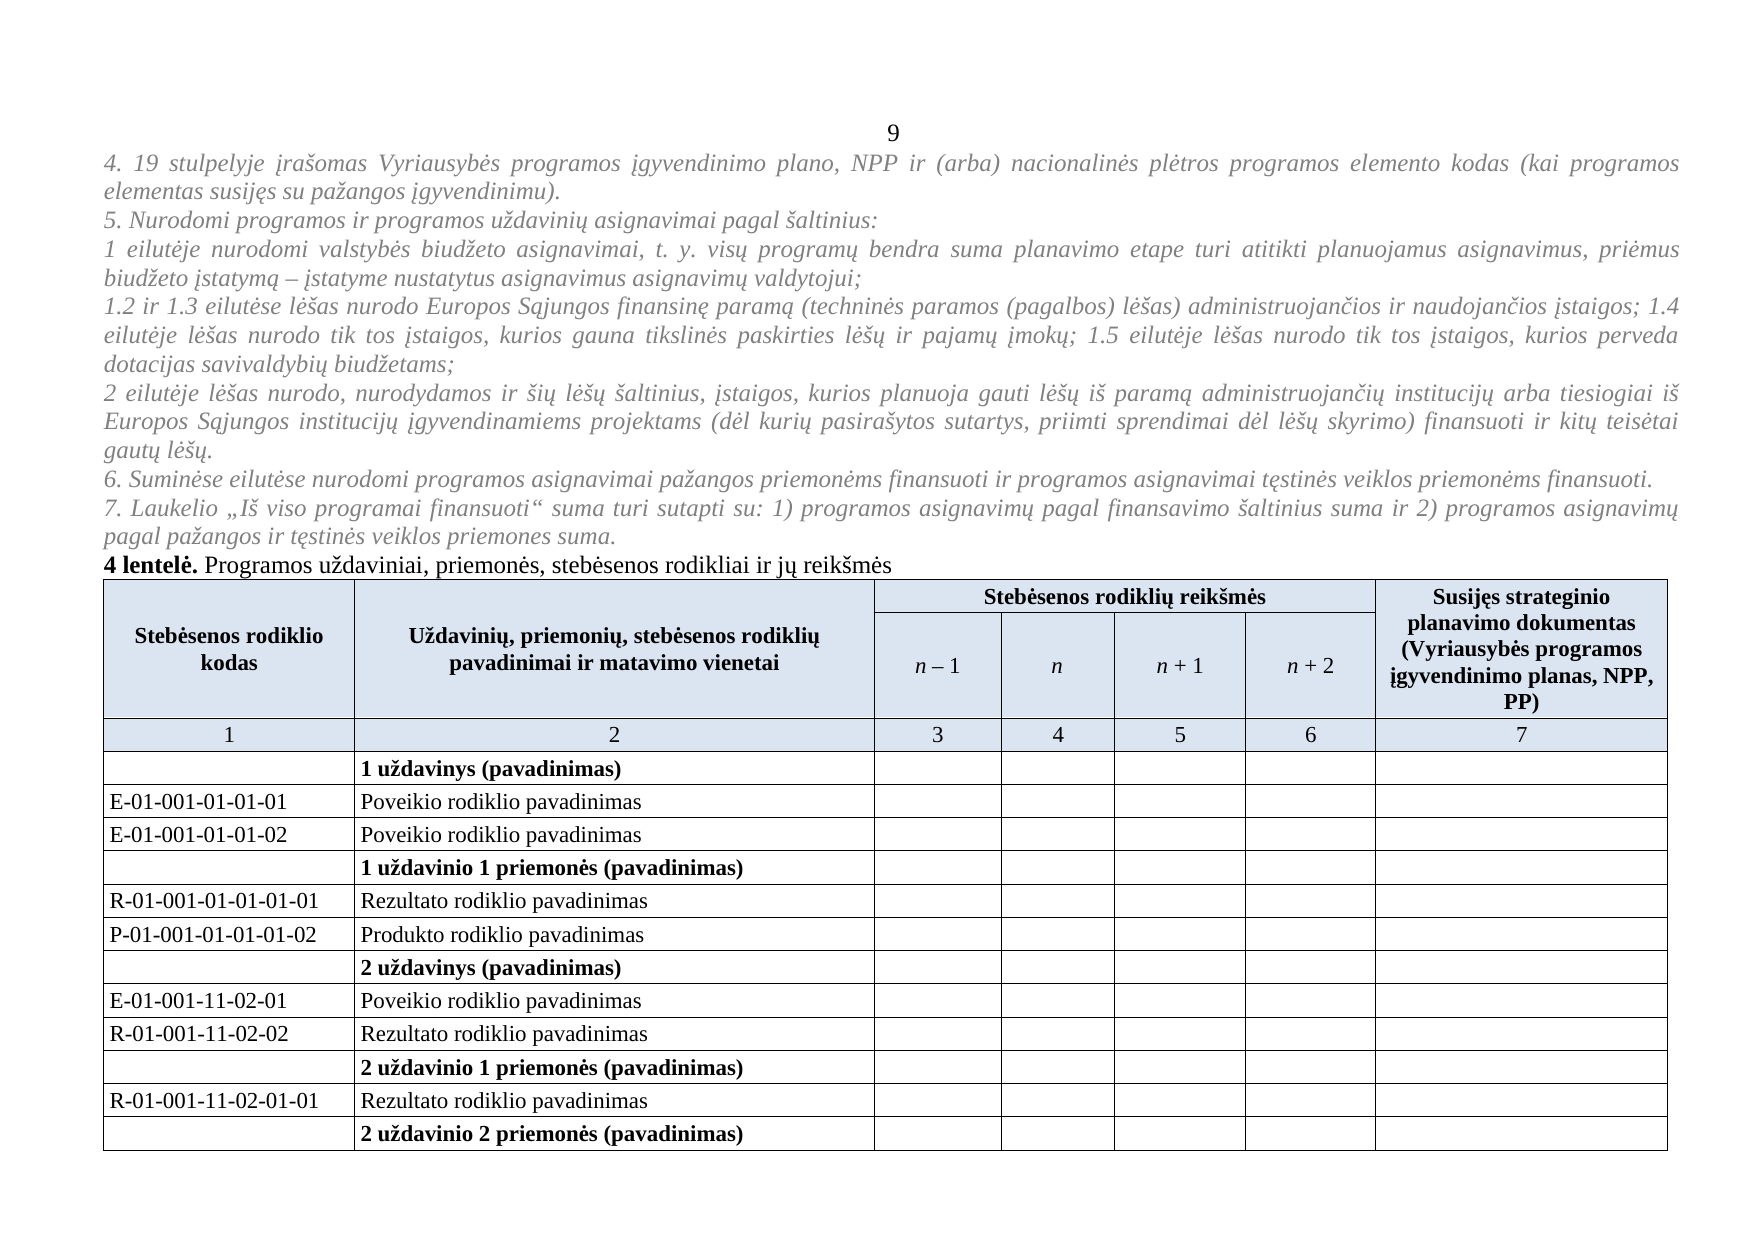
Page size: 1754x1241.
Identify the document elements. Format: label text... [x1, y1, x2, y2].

table_cell [1376, 752, 1667, 784]
text 2 eilutėje lėšas nurodo, nurodydamos ir šių lėšų šaltinius, įstaigos, kurios planuoja gauti lėšų iš paramą administruojančių institucijų arba tiesiogiai iš Europos Sąjungos institucijų įgyvendinamiems projektams (dėl kurių pasirašytos sutartys, priimti sprendimai dėl lėšų skyrimo) finansuoti ir kitų teisėtai gautų lėšų. [103, 378, 1683, 464]
table_cell [1002, 885, 1114, 917]
table_cell [1002, 785, 1114, 817]
table_cell [1115, 1018, 1245, 1050]
table_cell Rezultato rodiklio pavadinimas [355, 1084, 874, 1116]
table_cell n + 1 [1115, 613, 1245, 717]
text 4 lentelė. Programos uždaviniai, priemonės, stebėsenos rodikliai ir jų reikšmės [103, 550, 1683, 579]
table_cell E-01-001-01-01-02 [104, 818, 354, 850]
table_cell [1115, 752, 1245, 784]
text 7. Laukelio „Iš viso programai finansuoti“ suma turi sutapti su: 1) programos asignavimų pagal finansavimo šaltinius suma ir 2) programos asignavimų pagal pažangos ir tęstinės veiklos priemones suma. [103, 493, 1683, 550]
table_cell [104, 752, 354, 784]
table_cell [1376, 984, 1667, 1017]
table_cell [1376, 1018, 1667, 1050]
table_header Susijęs strateginio planavimo dokumentas (Vyriausybės programos įgyvendinimo planas, NPP, PP) [1376, 580, 1667, 717]
table_cell Rezultato rodiklio pavadinimas [355, 1018, 874, 1050]
table_cell [875, 1018, 1001, 1050]
table_cell [1115, 1084, 1245, 1116]
table_cell [1002, 818, 1114, 850]
text 5. Nurodomi programos ir programos uždavinių asignavimai pagal šaltinius: [103, 205, 1683, 234]
table_cell 3 [875, 719, 1001, 751]
table_cell n + 2 [1246, 613, 1375, 717]
table_cell [1376, 785, 1667, 817]
table_cell E-01-001-01-01-01 [104, 785, 354, 817]
table_cell [104, 1051, 354, 1083]
table_cell [1246, 851, 1375, 884]
table_cell 1 uždavinys (pavadinimas) [355, 752, 874, 784]
table_cell [875, 818, 1001, 850]
table_cell R-01-001-01-01-01-01 [104, 885, 354, 917]
table_cell [1246, 885, 1375, 917]
table_cell [875, 1117, 1001, 1149]
table_cell [104, 851, 354, 884]
table_cell [875, 1084, 1001, 1116]
table_cell [1115, 918, 1245, 950]
table_cell [1246, 1018, 1375, 1050]
table_cell [1002, 951, 1114, 983]
table_cell [1115, 818, 1245, 850]
table_cell [1376, 1051, 1667, 1083]
table_cell [1115, 785, 1245, 817]
table_cell [875, 752, 1001, 784]
table_cell [1246, 918, 1375, 950]
table_cell [104, 951, 354, 983]
table_cell 5 [1115, 719, 1245, 751]
table_cell R-01-001-11-02-02 [104, 1018, 354, 1050]
table_cell [1246, 752, 1375, 784]
table_cell [1376, 918, 1667, 950]
table_cell [1246, 818, 1375, 850]
text 1.2 ir 1.3 eilutėse lėšas nurodo Europos Sąjungos finansinę paramą (techninės paramos (pagalbos) lėšas) administruojančios ir naudojančios įstaigos; 1.4 eilutėje lėšas nurodo tik tos įstaigos, kurios gauna tikslinės paskirties lėšų ir pajamų įmokų; 1.5 eilutėje lėšas nurodo tik tos įstaigos, kurios perveda dotacijas savivaldybių biudžetams; [103, 291, 1683, 378]
table_cell 2 [355, 719, 874, 751]
table_cell Poveikio rodiklio pavadinimas [355, 785, 874, 817]
table_cell [1376, 885, 1667, 917]
table_cell [1376, 818, 1667, 850]
table_cell [875, 851, 1001, 884]
table_cell 1 uždavinio 1 priemonės (pavadinimas) [355, 851, 874, 884]
table_cell 2 uždavinio 1 priemonės (pavadinimas) [355, 1051, 874, 1083]
table_cell [875, 785, 1001, 817]
table_cell [1002, 918, 1114, 950]
text 4. 19 stulpelyje įrašomas Vyriausybės programos įgyvendinimo plano, NPP ir (arba) nacionalinės plėtros programos elemento kodas (kai programos elementas susijęs su pažangos įgyvendinimu). [103, 148, 1683, 205]
table_cell [1115, 951, 1245, 983]
table_cell [1376, 851, 1667, 884]
table_cell [1246, 984, 1375, 1017]
table_cell Produkto rodiklio pavadinimas [355, 918, 874, 950]
table_cell [1002, 752, 1114, 784]
table_cell [1002, 1018, 1114, 1050]
table_cell Rezultato rodiklio pavadinimas [355, 885, 874, 917]
table_cell [875, 951, 1001, 983]
text 1 eilutėje nurodomi valstybės biudžeto asignavimai, t. y. visų programų bendra suma planavimo etape turi atitikti planuojamus asignavimus, priėmus biudžeto įstatymą – įstatyme nustatytus asignavimus asignavimų valdytojui; [103, 234, 1683, 291]
table_cell 2 uždavinio 2 priemonės (pavadinimas) [355, 1117, 874, 1149]
table_cell [1002, 1117, 1114, 1149]
table_cell Poveikio rodiklio pavadinimas [355, 984, 874, 1017]
text 6. Suminėse eilutėse nurodomi programos asignavimai pažangos priemonėms finansuoti ir programos asignavimai tęstinės veiklos priemonėms finansuoti. [103, 464, 1683, 493]
table_cell [1002, 1051, 1114, 1083]
table_cell [1246, 1051, 1375, 1083]
table_cell [1246, 1084, 1375, 1116]
table_cell Poveikio rodiklio pavadinimas [355, 818, 874, 850]
table_cell [1002, 851, 1114, 884]
table_cell [875, 885, 1001, 917]
table_cell [1115, 1051, 1245, 1083]
table_cell [104, 1117, 354, 1149]
table_cell [875, 984, 1001, 1017]
table_cell [1115, 885, 1245, 917]
table_cell [875, 918, 1001, 950]
table_cell [1002, 1084, 1114, 1116]
table_cell n – 1 [875, 613, 1001, 717]
table_cell [1376, 1084, 1667, 1116]
table_cell [1002, 984, 1114, 1017]
table_cell 1 [104, 719, 354, 751]
table_header Uždavinių, priemonių, stebėsenos rodiklių pavadinimai ir matavimo vienetai [355, 580, 874, 717]
table_cell [1376, 951, 1667, 983]
table_cell [1246, 785, 1375, 817]
table_cell n [1002, 613, 1114, 717]
table_header Stebėsenos rodiklių reikšmės [875, 580, 1375, 612]
table_cell E-01-001-11-02-01 [104, 984, 354, 1017]
table_header Stebėsenos rodiklio kodas [104, 580, 354, 717]
table_cell [1246, 951, 1375, 983]
table_cell [875, 1051, 1001, 1083]
table_cell [1115, 851, 1245, 884]
table_cell 6 [1246, 719, 1375, 751]
table_cell 7 [1376, 719, 1667, 751]
table_cell [1246, 1117, 1375, 1149]
table_cell [1376, 1117, 1667, 1149]
table_cell 2 uždavinys (pavadinimas) [355, 951, 874, 983]
table_cell 4 [1002, 719, 1114, 751]
table_cell R-01-001-11-02-01-01 [104, 1084, 354, 1116]
table_cell [1115, 1117, 1245, 1149]
table_cell [1115, 984, 1245, 1017]
table_cell P-01-001-01-01-01-02 [104, 918, 354, 950]
